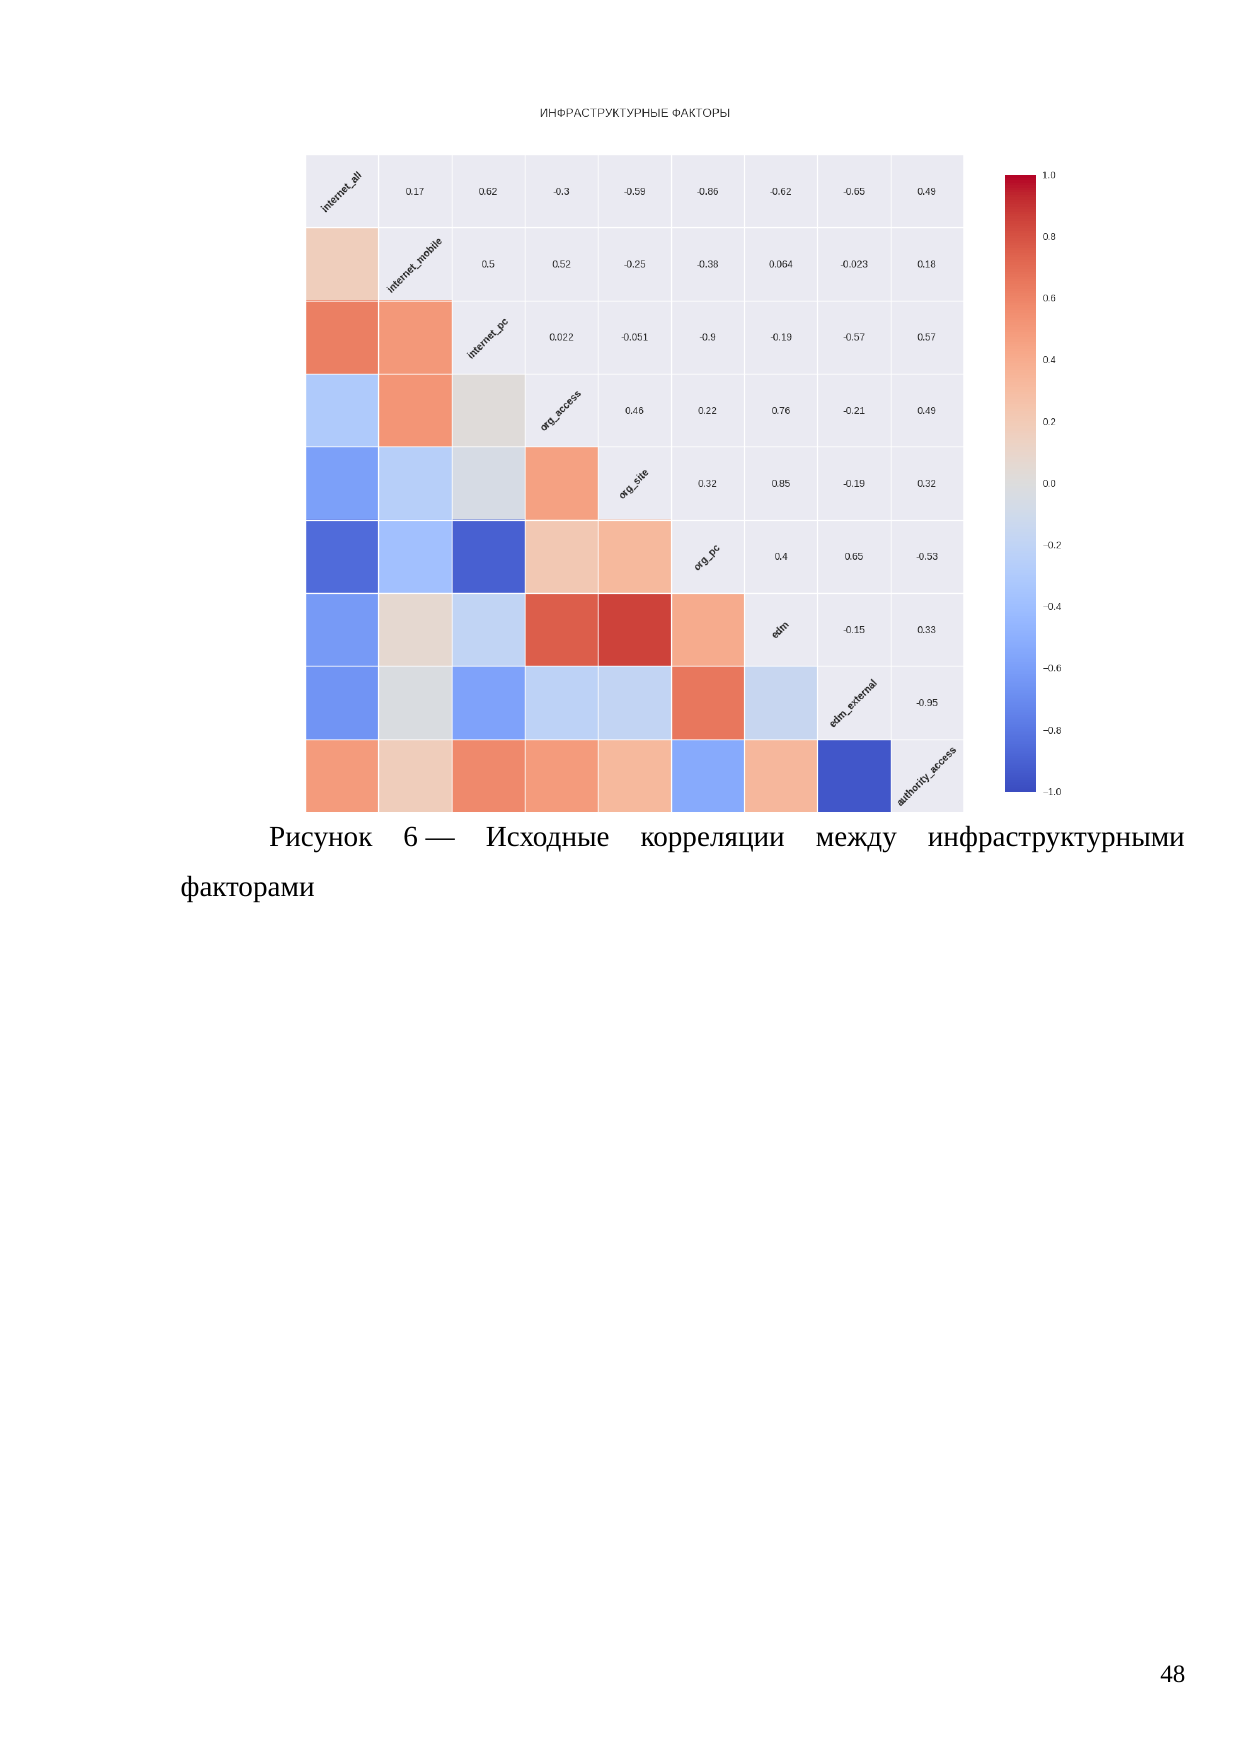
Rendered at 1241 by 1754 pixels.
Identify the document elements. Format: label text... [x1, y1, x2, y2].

text Рисунок 6 — Исходные корреляции между инфраструктурными факторами [180, 819, 1185, 903]
picture [298, 89, 1068, 819]
